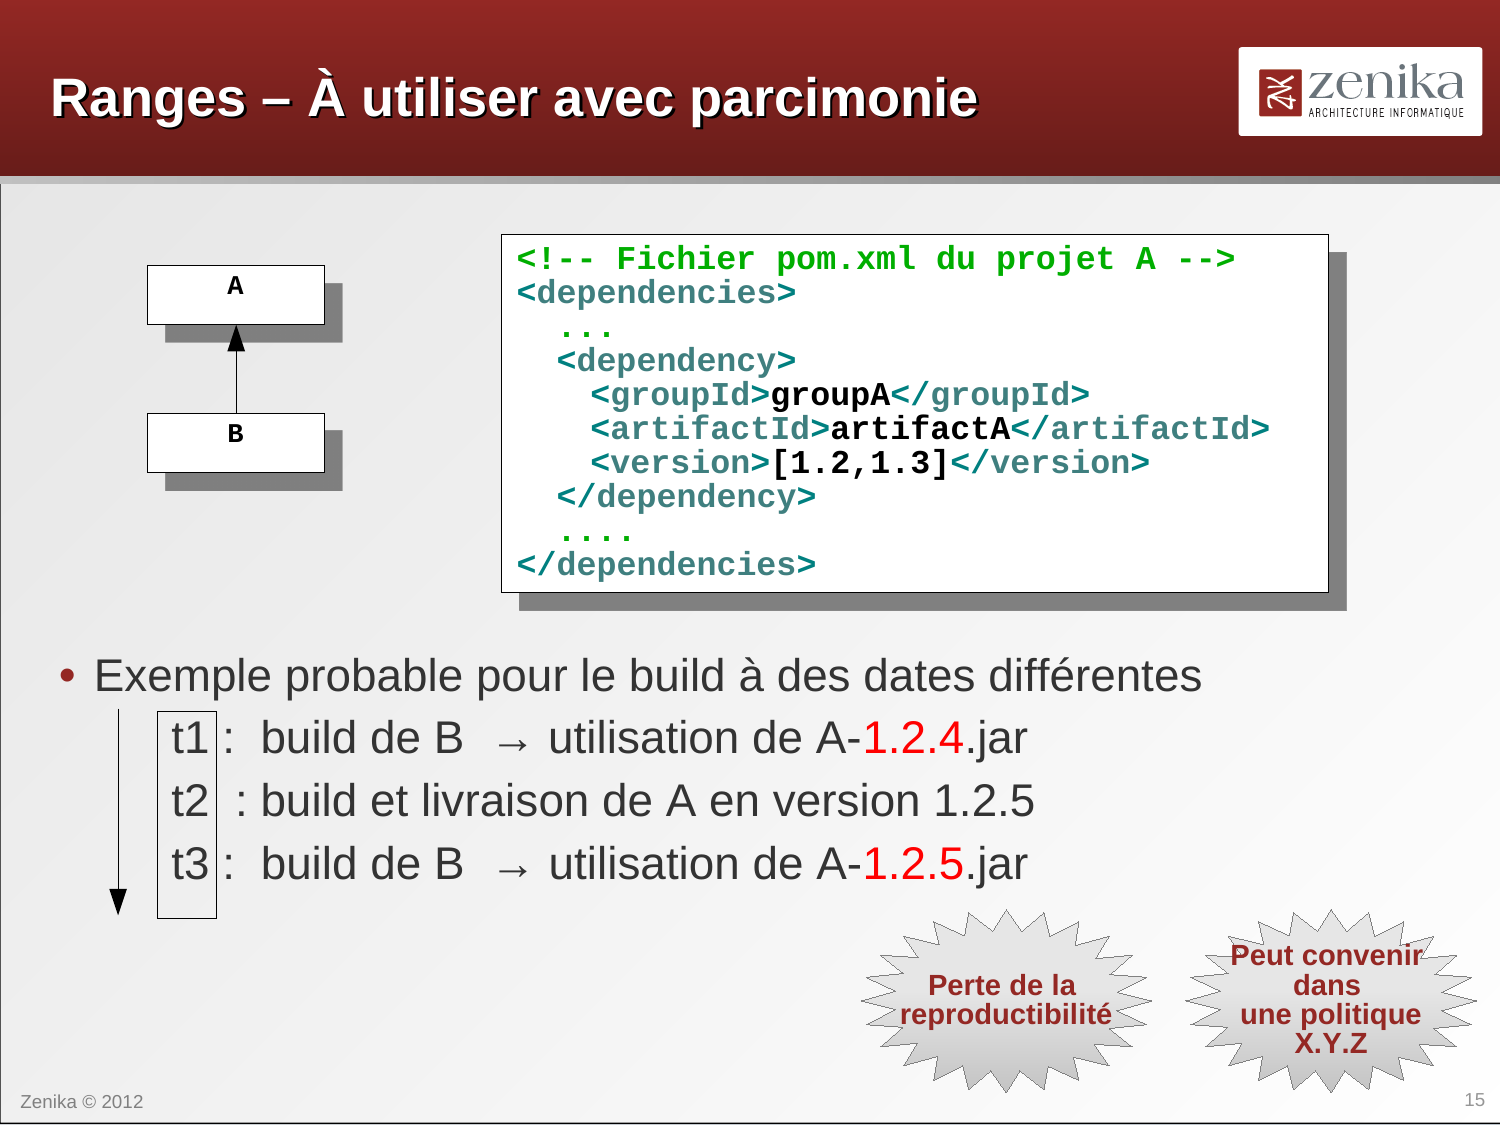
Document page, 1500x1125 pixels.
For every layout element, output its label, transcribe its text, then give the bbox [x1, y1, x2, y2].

list Exemple probable pour le build à des dates différentes t1 : build de B → utilisation de A-1.2.4.jar t2 : build et livraison de A en version 1.2.5 t3 : build de B → utilisation de A-1.2.5.jar [59, 649, 1388, 941]
picture [1257, 58, 1464, 125]
title Ranges – À utiliser avec parcimonie [50, 22, 1206, 172]
text_box Peut convenir dans une politique X.Y.Z [1185, 909, 1477, 1093]
text_box B [147, 413, 325, 473]
text_box A [147, 265, 325, 325]
text_box Perte de la reproductibilité [861, 909, 1152, 1093]
text_box <!-- Fichier pom.xml du projet A --> <dependencies> ... <dependency> <groupId>groupA</groupId> <artifactId>artifactA</artifactId> <version>[1.2,1.3]</version> </dependency> .... </dependencies> [501, 234, 1329, 593]
